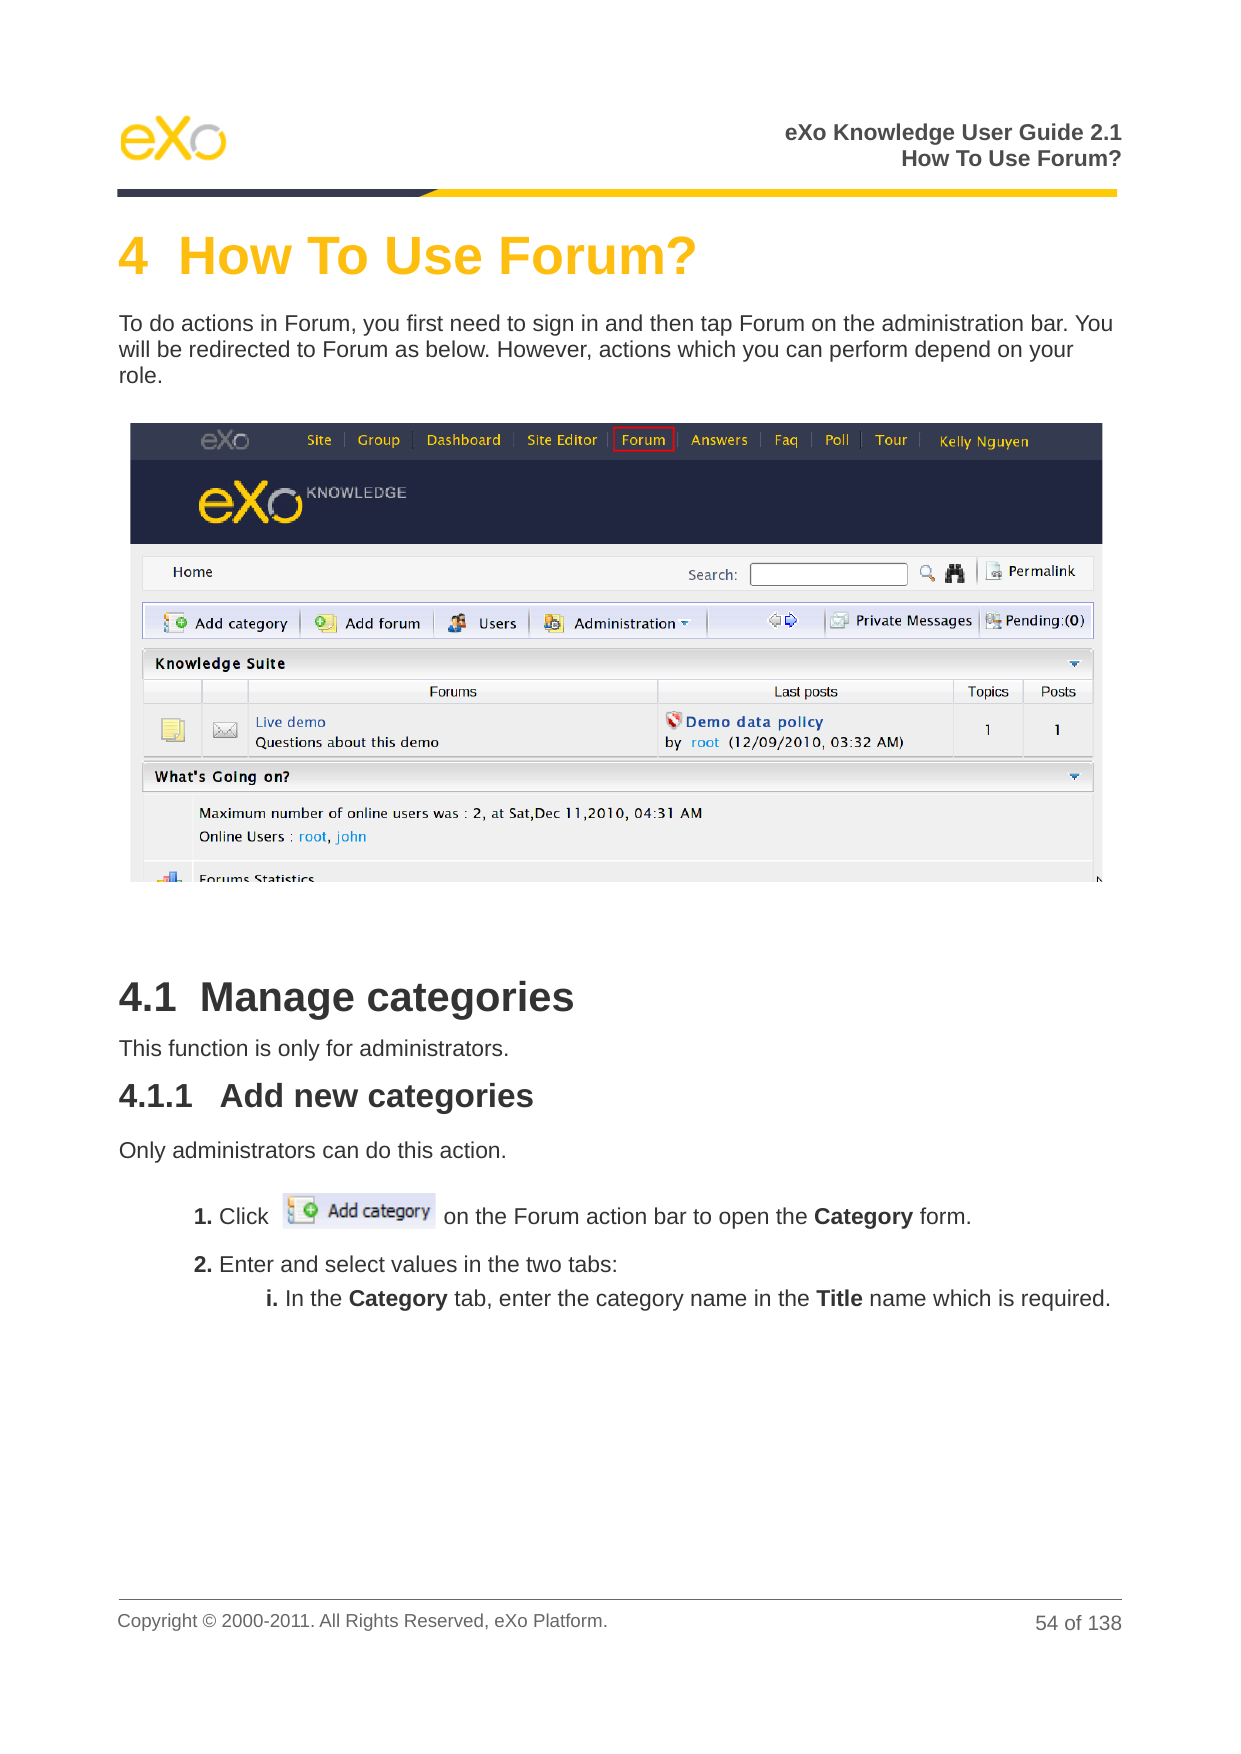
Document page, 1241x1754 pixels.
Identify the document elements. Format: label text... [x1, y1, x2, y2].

list 1. Click on the Forum action bar to open the Category form. [156, 1186, 1122, 1236]
list 2. Enter and select values in the two tabs: [156, 1251, 1122, 1277]
text i. In the Category tab, enter the category name in the Title name which is required. [118, 1284, 1122, 1311]
subtitle Add new categories [118, 1077, 1122, 1115]
picture [120, 115, 227, 161]
picture [130, 423, 1103, 882]
text To do actions in Forum, you first need to sign in and then tap Forum on the administration bar. You will be redirected to Forum as below. However, actions which you can perform depend on your role. [118, 309, 1122, 389]
subtitle How To Use Forum? [118, 223, 1122, 286]
subtitle Manage categories [118, 972, 1122, 1020]
picture [117, 189, 1118, 197]
text Only administrators can do this action. [118, 1137, 1122, 1164]
picture [282, 1193, 436, 1229]
text This function is only for administrators. [118, 1035, 1122, 1062]
